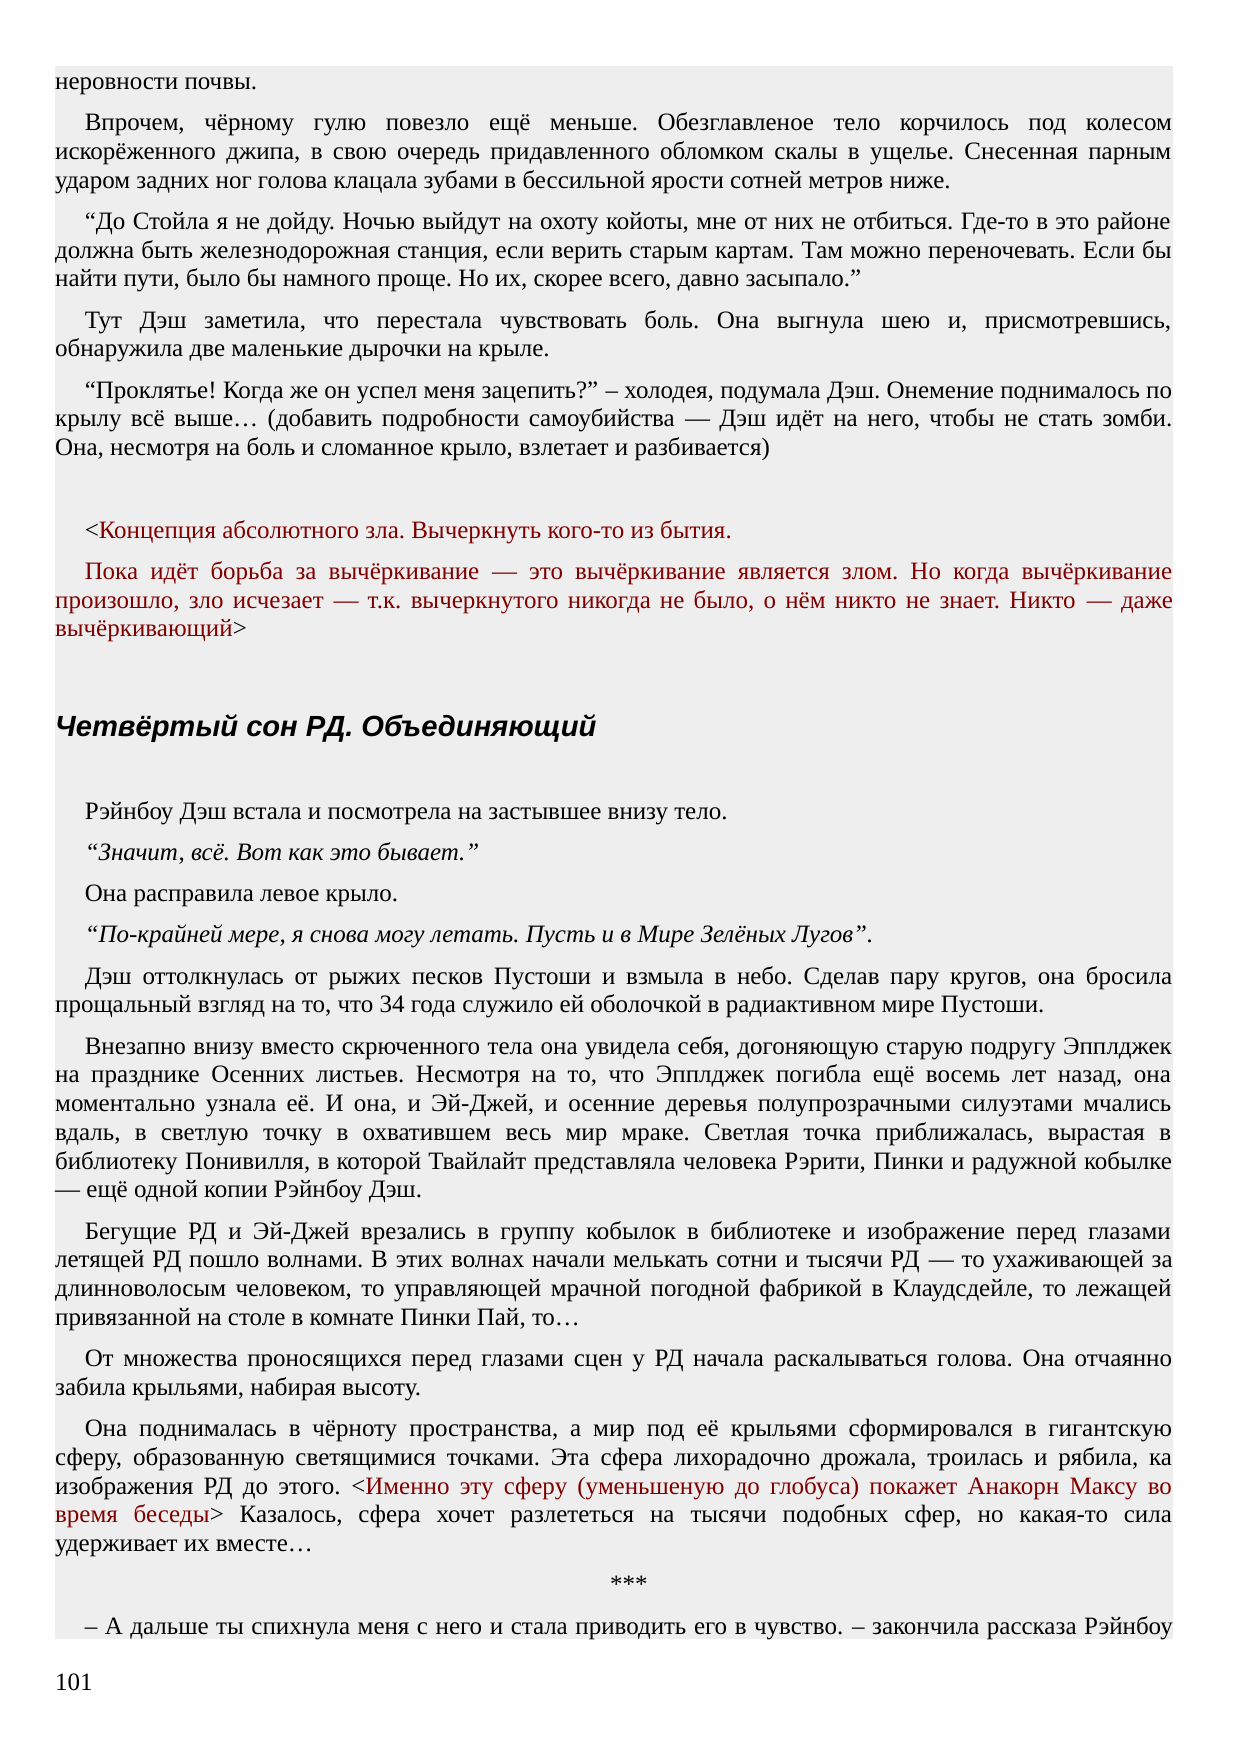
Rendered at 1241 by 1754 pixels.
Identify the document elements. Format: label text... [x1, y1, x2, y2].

text Она поднималась в чёрноту пространства, а мир под её крыльями сформировался в гигантскую сферу, образованную светящимися точками. Эта сфера лихорадочно дрожала, троилась и рябила, ка изображения РД до этого. <Именно эту сферу (уменьшеную до глобуса) покажет Анакорн Максу во время беседы> Казалось, сфера хочет разлететься на тысячи подобных сфер, но какая-то сила удерживает их вместе… [55, 1413, 1173, 1557]
text Внезапно внизу вместо скрюченного тела она увидела себя, догоняющую старую подругу Эпплджек на празднике Осенних листьев. Несмотря на то, что Эпплджек погибла ещё восемь лет назад, она моментально узнала её. И она, и Эй-Джей, и осенние деревья полупрозрачными силуэтами мчались вдаль, в светлую точку в охватившем весь мир мраке. Светлая точка приближалась, вырастая в библиотеку Понивилля, в которой Твайлайт представляла человека Рэрити, Пинки и радужной кобылке — ещё одной копии Рэйнбоу Дэш. [55, 1031, 1173, 1203]
text Рэйнбоу Дэш встала и посмотрела на застывшее внизу тело. [55, 796, 1173, 824]
subtitle Четвёртый сон РД. Объединяющий [55, 708, 1173, 742]
text – А дальше ты спихнула меня с него и стала приводить его в чувство. – закончила рассказа Рэйнбоу [55, 1611, 1173, 1639]
text <Концепция абсолютного зла. Вычеркнуть кого-то из бытия. [55, 515, 1173, 543]
text *** [55, 1569, 1173, 1598]
text неровности почвы. [55, 66, 1173, 95]
text От множества проносящихся перед глазами сцен у РД начала раскалываться голова. Она отчаянно забила крыльями, набирая высоту. [55, 1343, 1173, 1401]
text “Значит, всё. Вот как это бывает.” [55, 837, 1173, 866]
text Тут Дэш заметила, что перестала чувствовать боль. Она выгнула шею и, присмотревшись, обнаружила две маленькие дырочки на крыле. [55, 305, 1173, 362]
text Бегущие РД и Эй-Джей врезались в группу кобылок в библиотеке и изображение перед глазами летящей РД пошло волнами. В этих волнах начали мелькать сотни и тысячи РД — то ухаживающей за длинноволосым человеком, то управляющей мрачной погодной фабрикой в Клаудсдейле, то лежащей привязанной на столе в комнате Пинки Пай, то… [55, 1216, 1173, 1331]
text “По-крайней мере, я снова могу летать. Пусть и в Мире Зелёных Лугов”. [55, 919, 1173, 948]
text Дэш оттолкнулась от рыжих песков Пустоши и взмыла в небо. Сделав пару кругов, она бросила прощальный взгляд на то, что 34 года служило ей оболочкой в радиактивном мире Пустоши. [55, 961, 1173, 1018]
text Она расправила левое крыло. [55, 878, 1173, 907]
text Пока идёт борьба за вычёркивание — это вычёркивание является злом. Но когда вычёркивание произошло, зло исчезает — т.к. вычеркнутого никогда не было, о нём никто не знает. Никто — даже вычёркивающий> [55, 556, 1173, 642]
text “До Стойла я не дойду. Ночью выйдут на охоту койоты, мне от них не отбиться. Где-то в это районе должна быть железнодорожная станция, если верить старым картам. Там можно переночевать. Если бы найти пути, было бы намного проще. Но их, скорее всего, давно засыпало.” [55, 206, 1173, 292]
text “Проклятье! Когда же он успел меня зацепить?” – холодея, подумала Дэш. Онемение поднималось по крылу всё выше… (добавить подробности самоубийства — Дэш идёт на него, чтобы не стать зомби. Она, несмотря на боль и сломанное крыло, взлетает и разбивается) [55, 375, 1173, 461]
text Впрочем, чёрному гулю повезло ещё меньше. Обезглавленое тело корчилось под колесом искорёженного джипа, в свою очередь придавленного обломком скалы в ущелье. Снесенная парным ударом задних ног голова клацала зубами в бессильной ярости сотней метров ниже. [55, 107, 1173, 193]
